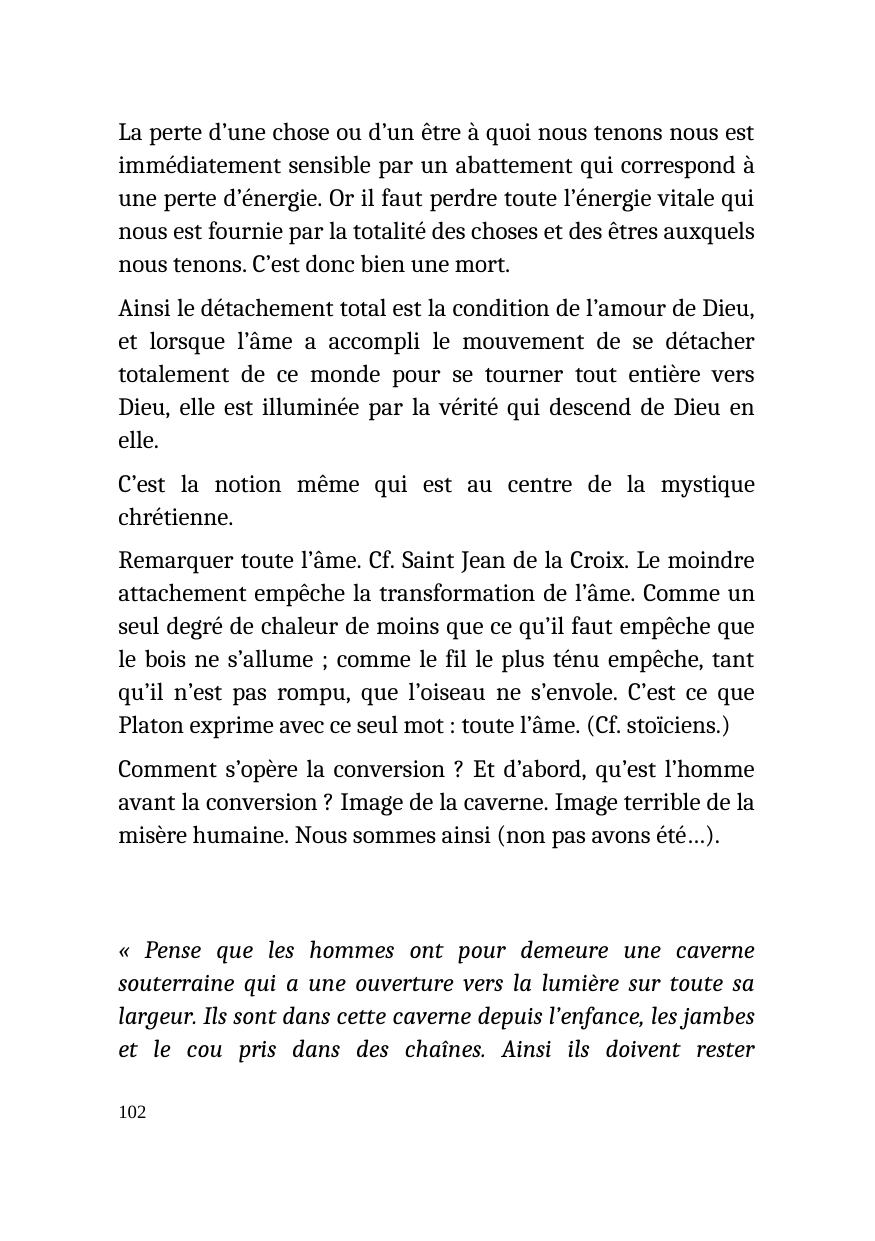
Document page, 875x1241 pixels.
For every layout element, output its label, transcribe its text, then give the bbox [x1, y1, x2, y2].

text Comment s’opère la conversion ? Et d’abord, qu’est l’homme avant la conversion ? Image de la caverne. Image terrible de la misère humaine. Nous sommes ainsi (non pas avons été…). [118, 755, 756, 850]
text C’est la notion même qui est au centre de la mystique chrétienne. [118, 469, 756, 531]
text Remarquer toute l’âme. Cf. Saint Jean de la Croix. Le moindre attachement empêche la transformation de l’âme. Comme un seul degré de chaleur de moins que ce qu’il faut empêche que le bois ne s’allume ; comme le fil le plus ténu empêche, tant qu’il n’est pas rompu, que l’oiseau ne s’envole. C’est ce que Platon exprime avec ce seul mot : toute l’âme. (Cf. stoïciens.) [118, 546, 756, 740]
text « Pense que les hommes ont pour demeure une caverne souterraine qui a une ouverture vers la lumière sur toute sa largeur. Ils sont dans cette caverne depuis l’enfance, les jambes et le cou pris dans des chaînes. Ainsi ils doivent rester [118, 936, 756, 1064]
text La perte d’une chose ou d’un être à quoi nous tenons nous est immédiatement sensible par un abattement qui correspond à une perte d’énergie. Or il faut perdre toute l’énergie vitale qui nous est fournie par la totalité des choses et des êtres auxquels nous tenons. C’est donc bien une mort. [118, 118, 756, 279]
text Ainsi le détachement total est la condition de l’amour de Dieu, et lorsque l’âme a accompli le mouvement de se détacher totalement de ce monde pour se tourner tout entière vers Dieu, elle est illuminée par la vérité qui descend de Dieu en elle. [118, 294, 756, 455]
